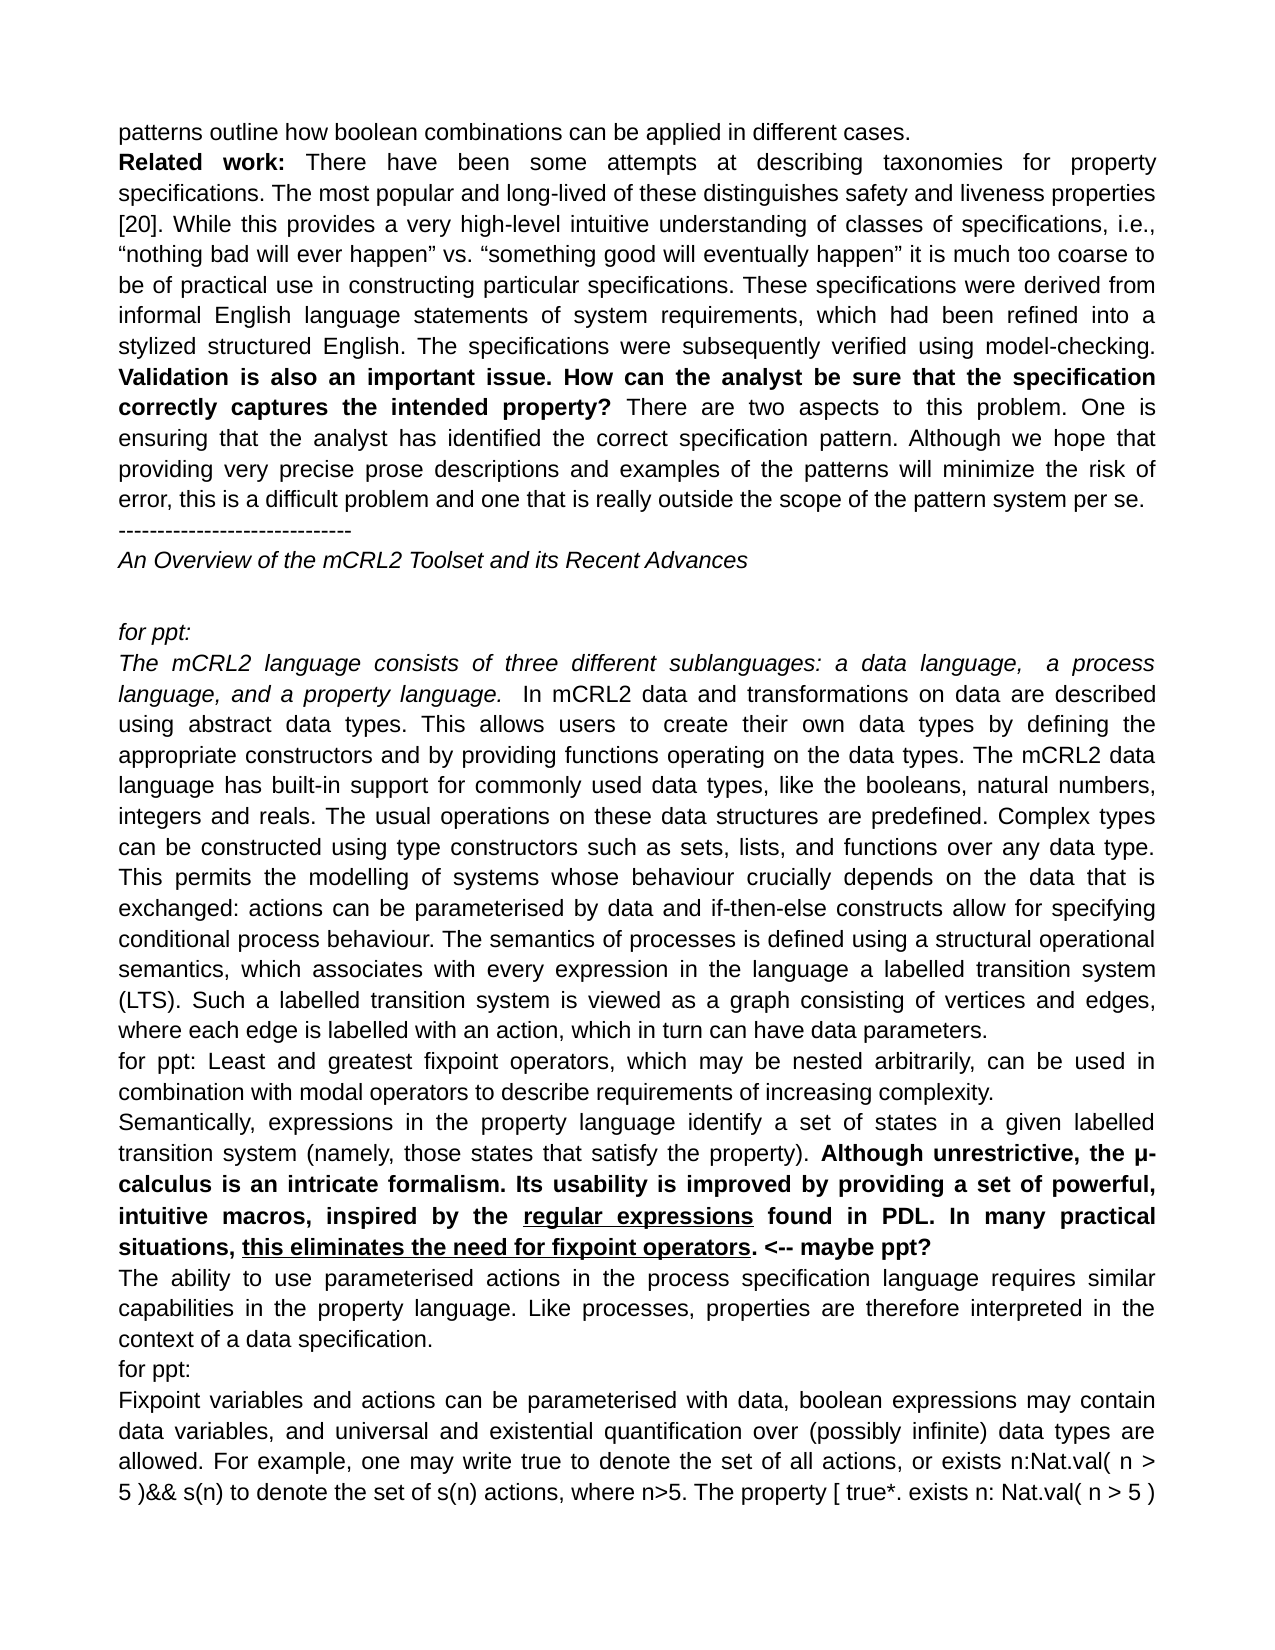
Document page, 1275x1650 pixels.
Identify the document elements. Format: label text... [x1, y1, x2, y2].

text An Overview of the mCRL2 Toolset and its Recent Advances [118, 547, 1157, 574]
text Semantically, expressions in the property language identify a set of states in a given labelled transition system (namely, those states that satisfy the property). Although unrestrictive, the μ-calculus is an intricate formalism. Its usability is improved by providing a set of powerful, intuitive macros, inspired by the regular expressions found in PDL. In many practical situations, this eliminates the need for fixpoint operators. <-- maybe ppt? [118, 1109, 1157, 1260]
text Fixpoint variables and actions can be parameterised with data, boolean expressions may contain data variables, and universal and existential quantification over (possibly infinite) data types are allowed. For example, one may write true to denote the set of all actions, or exists n:Nat.val( n > 5 )&& s(n) to denote the set of s(n) actions, where n>5. The property [ true*. exists n: Nat.val( n > 5 ) [118, 1386, 1157, 1505]
text Related work: There have been some attempts at describing taxonomies for property specifications. The most popular and long-lived of these distinguishes safety and liveness properties [20]. While this provides a very high-level intuitive understanding of classes of specifications, i.e., “nothing bad will ever happen” vs. “something good will eventually happen” it is much too coarse to be of practical use in constructing particular specifications. These specifications were derived from informal English language statements of system requirements, which had been refined into a stylized structured English. The specifications were subsequently verified using model-checking. Validation is also an important issue. How can the analyst be sure that the specification correctly captures the intended property? There are two aspects to this problem. One is ensuring that the analyst has identified the correct specification pattern. Although we hope that providing very precise prose descriptions and examples of the patterns will minimize the risk of error, this is a difficult problem and one that is really outside the scope of the pattern system per se. [118, 149, 1157, 512]
text patterns outline how boolean combinations can be applied in different cases. [118, 118, 1157, 145]
text The ability to use parameterised actions in the process specification language requires similar capabilities in the property language. Like processes, properties are therefore interpreted in the context of a data specification. [118, 1264, 1157, 1352]
text ------------------------------ [118, 516, 1157, 543]
text The mCRL2 language consists of three different sublanguages: a data language, a process language, and a property language. In mCRL2 data and transformations on data are described using abstract data types. This allows users to create their own data types by defining the appropriate constructors and by providing functions operating on the data types. The mCRL2 data language has built-in support for commonly used data types, like the booleans, natural numbers, integers and reals. The usual operations on these data structures are predefined. Complex types can be constructed using type constructors such as sets, lists, and functions over any data type. This permits the modelling of systems whose behaviour crucially depends on the data that is exchanged: actions can be parameterised by data and if-then-else constructs allow for specifying conditional process behaviour. The semantics of processes is defined using a structural operational semantics, which associates with every expression in the language a labelled transition system (LTS). Such a labelled transition system is viewed as a graph consisting of vertices and edges, where each edge is labelled with an action, which in turn can have data parameters. [118, 649, 1157, 1044]
text for ppt: Least and greatest fixpoint operators, which may be nested arbitrarily, can be used in combination with modal operators to describe requirements of increasing complexity. [118, 1047, 1157, 1105]
text for ppt: [118, 619, 1157, 646]
text for ppt: [118, 1356, 1157, 1383]
